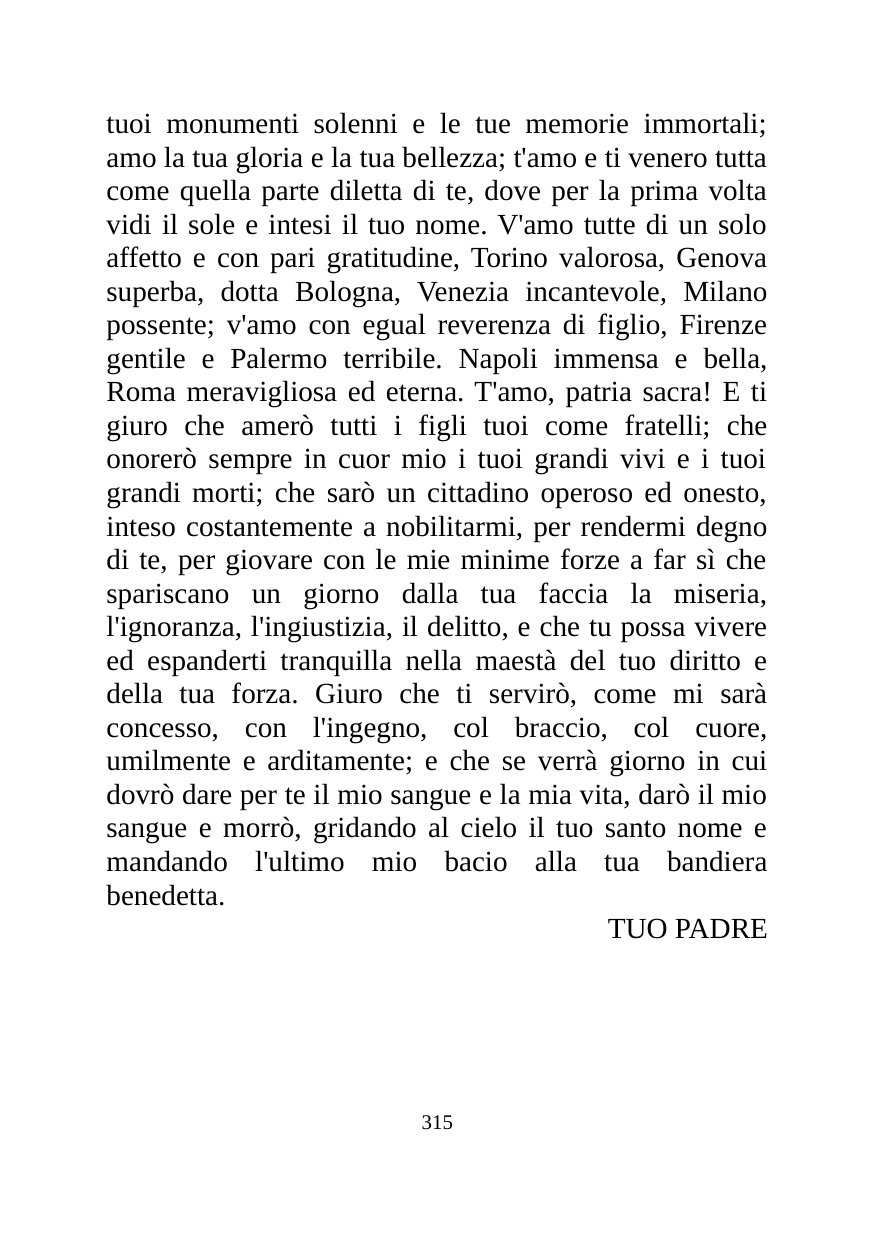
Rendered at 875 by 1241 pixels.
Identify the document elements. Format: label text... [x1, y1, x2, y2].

text tuoi monumenti solenni e le tue memorie immortali; amo la tua gloria e la tua bellezza; t'amo e ti venero tutta come quella parte diletta di te, dove per la prima volta vidi il sole e intesi il tuo nome. V'amo tutte di un solo affetto e con pari gratitudine, Torino valorosa, Genova superba, dotta Bologna, Venezia incantevole, Milano possente; v'amo con egual reverenza di figlio, Firenze gentile e Palermo terribile. Napoli immensa e bella, Roma meravigliosa ed eterna. T'amo, patria sacra! E ti giuro che amerò tutti i figli tuoi come fratelli; che onorerò sempre in cuor mio i tuoi grandi vivi e i tuoi grandi morti; che sarò un cittadino operoso ed onesto, inteso costantemente a nobilitarmi, per rendermi degno di te, per giovare con le mie minime forze a far sì che spariscano un giorno dalla tua faccia la miseria, l'ignoranza, l'ingiustizia, il delitto, e che tu possa vivere ed espanderti tranquilla nella maestà del tuo diritto e della tua forza. Giuro che ti servirò, come mi sarà concesso, con l'ingegno, col braccio, col cuore, umilmente e arditamente; e che se verrà giorno in cui dovrò dare per te il mio sangue e la mia vita, darò il mio sangue e morrò, gridando al cielo il tuo santo nome e mandando l'ultimo mio bacio alla tua bandiera benedetta. [106, 106, 768, 911]
text TUO PADRE [106, 911, 768, 945]
